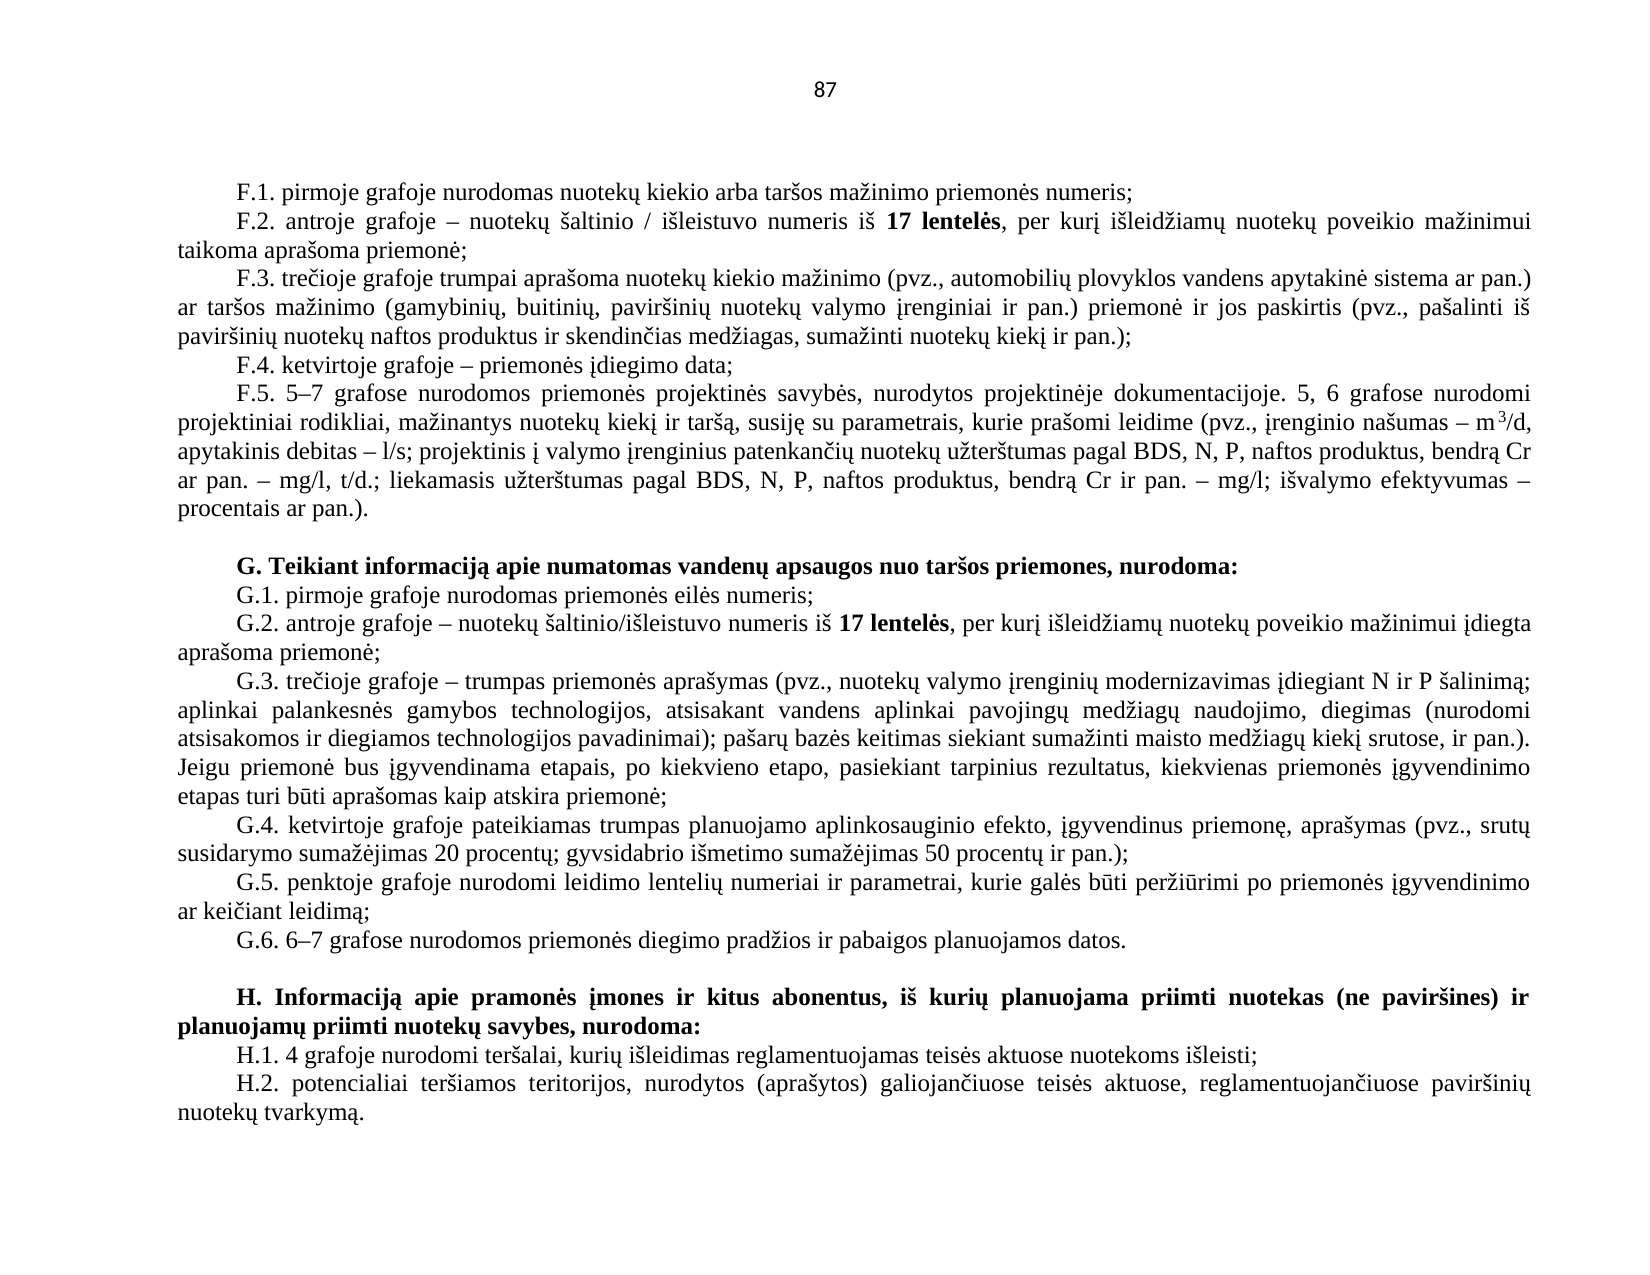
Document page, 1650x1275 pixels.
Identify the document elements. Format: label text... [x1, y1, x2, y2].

text F.5. 5–7 grafose nurodomos priemonės projektinės savybės, nurodytos projektinėje dokumentacijoje. 5, 6 grafose nurodomi projektiniai rodikliai, mažinantys nuotekų kiekį ir taršą, susiję su parametrais, kurie prašomi leidime (pvz., įrenginio našumas – m3/d, apytakinis debitas – l/s; projektinis į valymo įrenginius patenkančių nuotekų užterštumas pagal BDS, N, P, naftos produktus, bendrą Cr ar pan. – mg/l, t/d.; liekamasis užterštumas pagal BDS, N, P, naftos produktus, bendrą Cr ir pan. – mg/l; išvalymo efektyvumas – procentais ar pan.). [177, 378, 1532, 522]
text G.2. antroje grafoje – nuotekų šaltinio/išleistuvo numeris iš 17 lentelės, per kurį išleidžiamų nuotekų poveikio mažinimui įdiegta aprašoma priemonė; [177, 608, 1532, 666]
text F.4. ketvirtoje grafoje – priemonės įdiegimo data; [177, 350, 1532, 378]
text G.3. trečioje grafoje – trumpas priemonės aprašymas (pvz., nuotekų valymo įrenginių modernizavimas įdiegiant N ir P šalinimą; aplinkai palankesnės gamybos technologijos, atsisakant vandens aplinkai pavojingų medžiagų naudojimo, diegimas (nurodomi atsisakomos ir diegiamos technologijos pavadinimai); pašarų bazės keitimas siekiant sumažinti maisto medžiagų kiekį srutose, ir pan.). Jeigu priemonė bus įgyvendinama etapais, po kiekvieno etapo, pasiekiant tarpinius rezultatus, kiekvienas priemonės įgyvendinimo etapas turi būti aprašomas kaip atskira priemonė; [177, 666, 1532, 810]
text H.1. 4 grafoje nurodomi teršalai, kurių išleidimas reglamentuojamas teisės aktuose nuotekoms išleisti; [177, 1040, 1532, 1068]
text G. Teikiant informaciją apie numatomas vandenų apsaugos nuo taršos priemones, nurodoma: [177, 551, 1532, 580]
text F.3. trečioje grafoje trumpai aprašoma nuotekų kiekio mažinimo (pvz., automobilių plovyklos vandens apytakinė sistema ar pan.) ar taršos mažinimo (gamybinių, buitinių, paviršinių nuotekų valymo įrenginiai ir pan.) priemonė ir jos paskirtis (pvz., pašalinti iš paviršinių nuotekų naftos produktus ir skendinčias medžiagas, sumažinti nuotekų kiekį ir pan.); [177, 263, 1532, 350]
text G.5. penktoje grafoje nurodomi leidimo lentelių numeriai ir parametrai, kurie galės būti peržiūrimi po priemonės įgyvendinimo ar keičiant leidimą; [177, 867, 1532, 925]
text G.6. 6–7 grafose nurodomos priemonės diegimo pradžios ir pabaigos planuojamos datos. [177, 925, 1532, 953]
text H. Informaciją apie pramonės įmones ir kitus abonentus, iš kurių planuojama priimti nuotekas (ne paviršines) ir planuojamų priimti nuotekų savybes, nurodoma: [177, 982, 1532, 1040]
text H.2. potencialiai teršiamos teritorijos, nurodytos (aprašytos) galiojančiuose teisės aktuose, reglamentuojančiuose paviršinių nuotekų tvarkymą. [177, 1068, 1532, 1126]
text F.2. antroje grafoje – nuotekų šaltinio / išleistuvo numeris iš 17 lentelės, per kurį išleidžiamų nuotekų poveikio mažinimui taikoma aprašoma priemonė; [177, 206, 1532, 263]
text G.1. pirmoje grafoje nurodomas priemonės eilės numeris; [177, 580, 1532, 608]
text G.4. ketvirtoje grafoje pateikiamas trumpas planuojamo aplinkosauginio efekto, įgyvendinus priemonę, aprašymas (pvz., srutų susidarymo sumažėjimas 20 procentų; gyvsidabrio išmetimo sumažėjimas 50 procentų ir pan.); [177, 810, 1532, 867]
text F.1. pirmoje grafoje nurodomas nuotekų kiekio arba taršos mažinimo priemonės numeris; [177, 177, 1532, 206]
